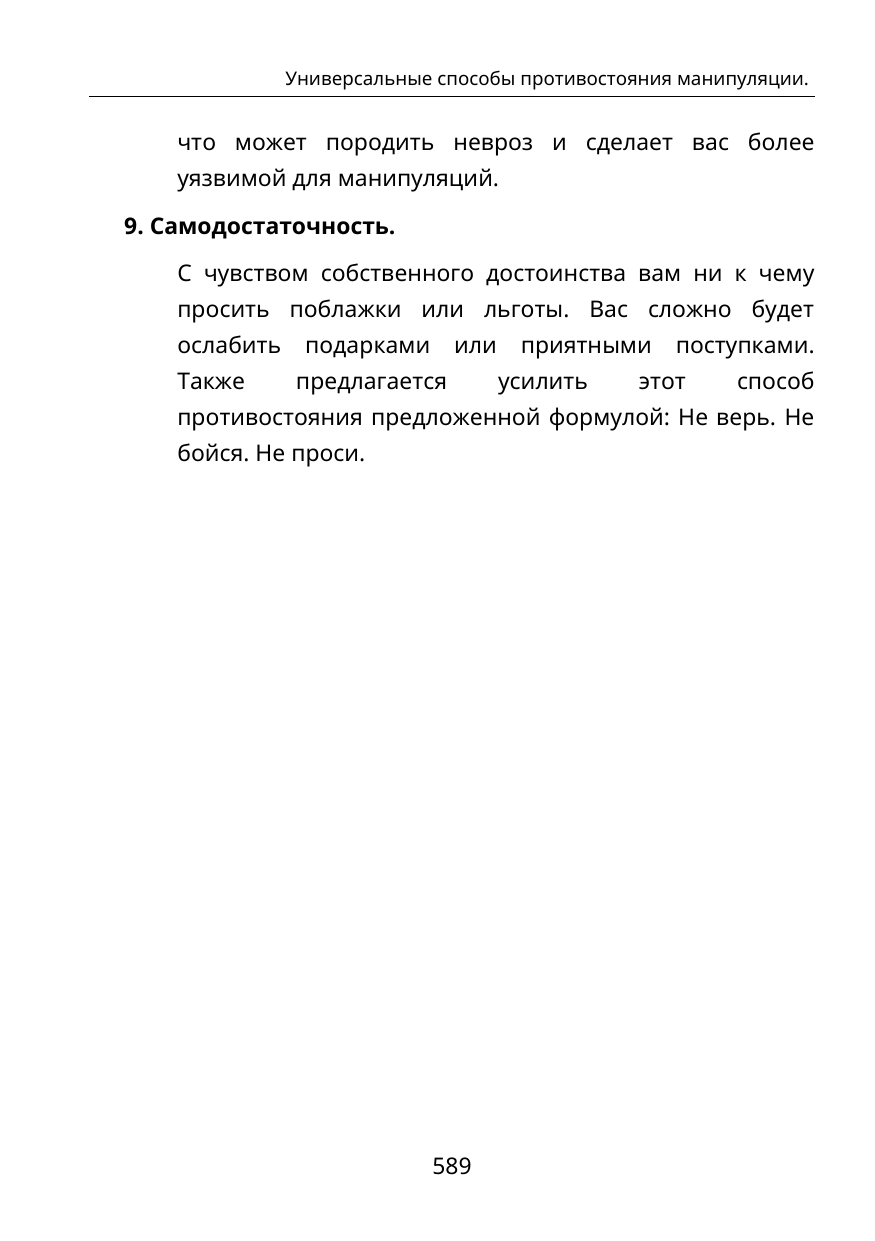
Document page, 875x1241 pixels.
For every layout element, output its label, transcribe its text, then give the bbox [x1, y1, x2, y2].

list Самодостаточность. [118, 210, 815, 241]
list C чувством собственного достоинства вам ни к чему просить поблажки или льготы. Вас сложно будет ослабить подарками или приятными поступками. Также предлагается усилить этот способ противостояния предложенной формулой: Не верь. Не бойся. Не проси. [118, 257, 815, 468]
list что может породить невроз и сделает вас более уязвимой для манипуляций. [118, 126, 815, 193]
